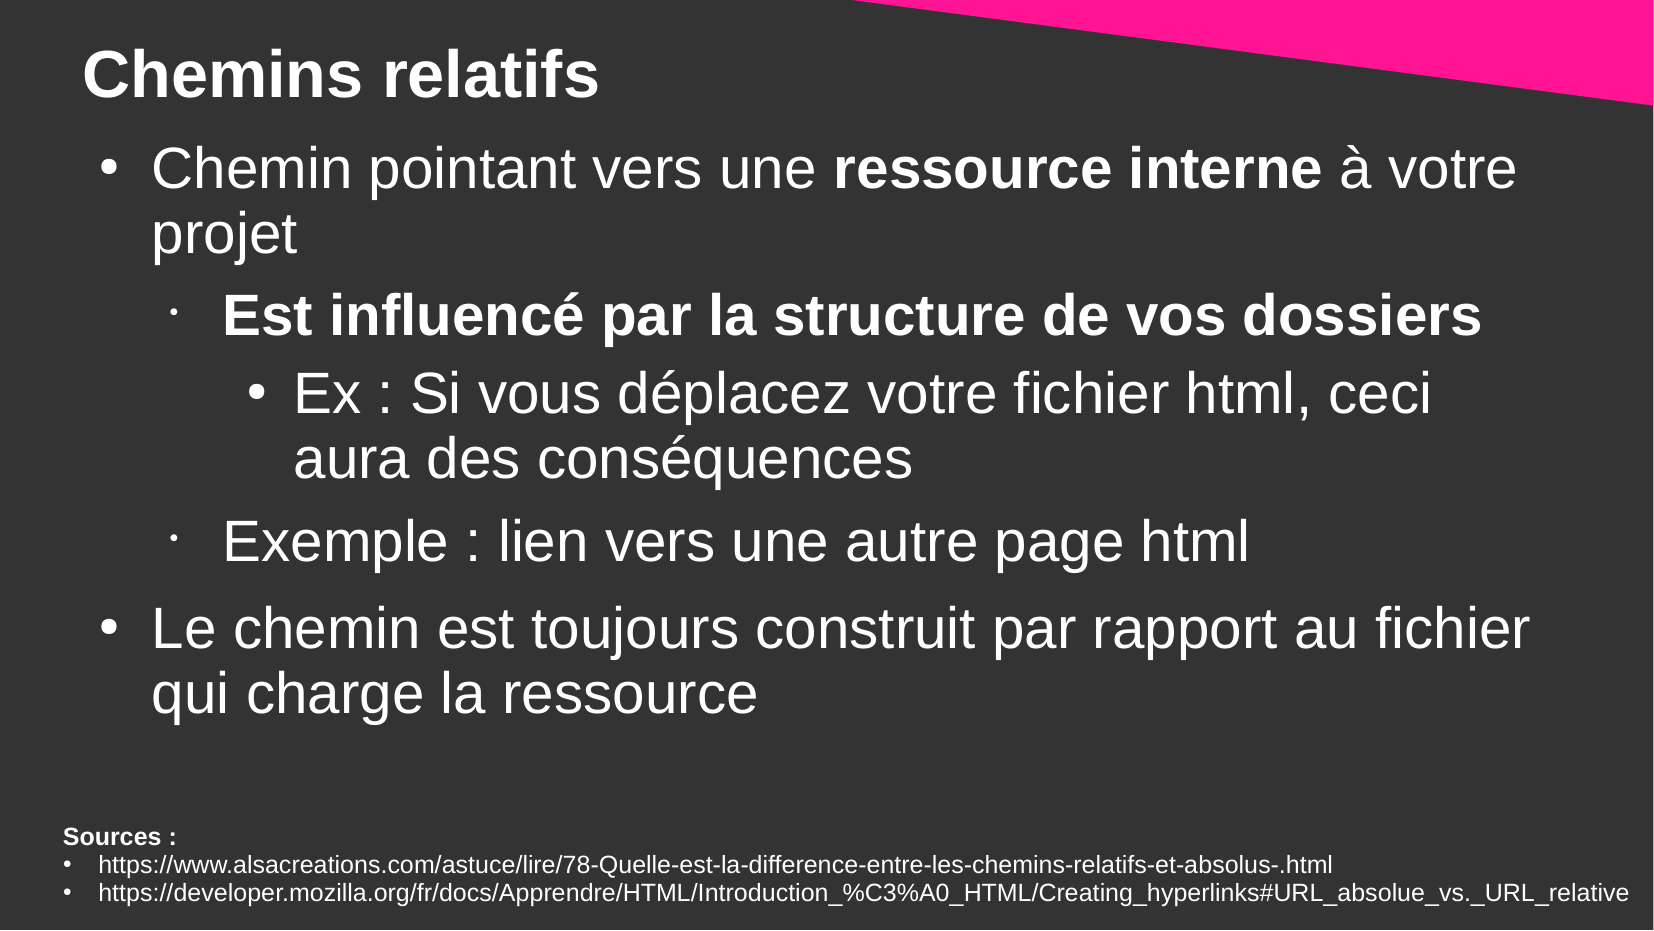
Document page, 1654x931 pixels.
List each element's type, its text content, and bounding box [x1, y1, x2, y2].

title Chemins relatifs [82, 37, 1571, 122]
list Chemin pointant vers une ressource interne à votre projet Est influencé par la structure de vos dossiers Ex : Si vous déplacez votre fichier html, ceci aura des conséquences Exemple : lien vers une autre page html Le chemin est toujours construit par rapport au fichier qui charge la ressource [80, 135, 1546, 733]
text_box [851, 0, 1654, 106]
text_box Sources : https://www.alsacreations.com/astuce/lire/78-Quelle-est-la-difference-entre-les-chemins-relatifs-et-absolus-.html https://developer.mozilla.org/fr/docs/Apprendre/HTML/Introduction_%C3%A0_HTML/Creating_hyperlinks#URL_absolue_vs._URL_relative [48, 815, 1654, 915]
